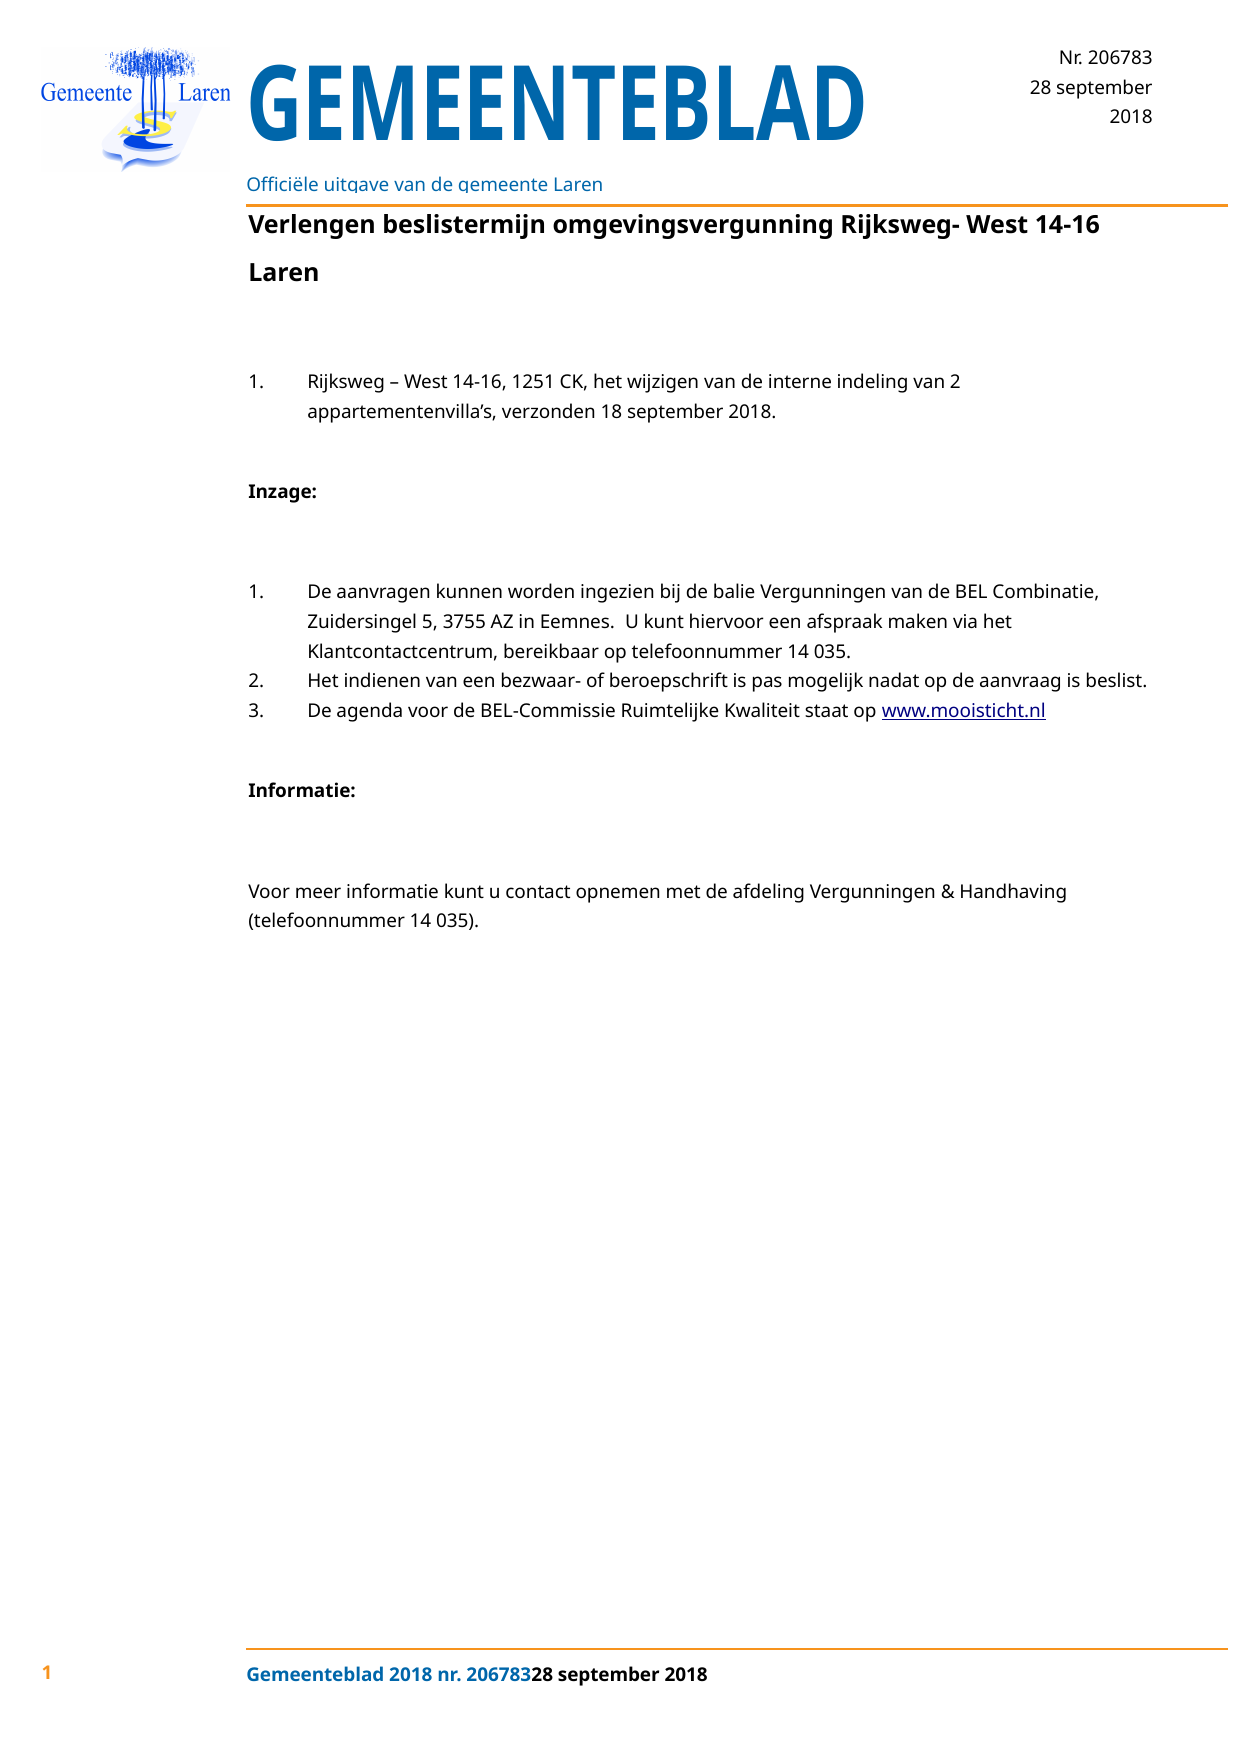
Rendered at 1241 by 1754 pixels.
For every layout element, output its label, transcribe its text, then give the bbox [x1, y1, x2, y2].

list De aanvragen kunnen worden ingezien bij de balie Vergunningen van de BEL Combinatie, Zuidersingel 5, 3755 AZ in Eemnes. U kunt hiervoor een afspraak maken via het Klantcontactcentrum, bereikbaar op telefoonnummer 14 035. [248, 579, 1152, 664]
text Inzage: [248, 478, 1152, 504]
list Rijksweg – West 14-16, 1251 CK, het wijzigen van de interne indeling van 2 appartementenvilla’s, verzonden 18 september 2018. [248, 368, 1152, 424]
list Het indienen van een bezwaar- of beroepschrift is pas mogelijk nadat op de aanvraag is beslist. [248, 667, 1152, 693]
picture [41, 47, 231, 172]
list De agenda voor de BEL-Commissie Ruimtelijke Kwaliteit staat op www.mooisticht.nl [248, 697, 1152, 723]
text Voor meer informatie kunt u contact opnemen met de afdeling Vergunningen & Handhaving (telefoonnummer 14 035). [248, 878, 1152, 933]
text Verlengen beslistermijn omgevingsvergunning Rijksweg- West 14-16 Laren [248, 207, 1152, 288]
text Informatie: [248, 777, 1152, 803]
